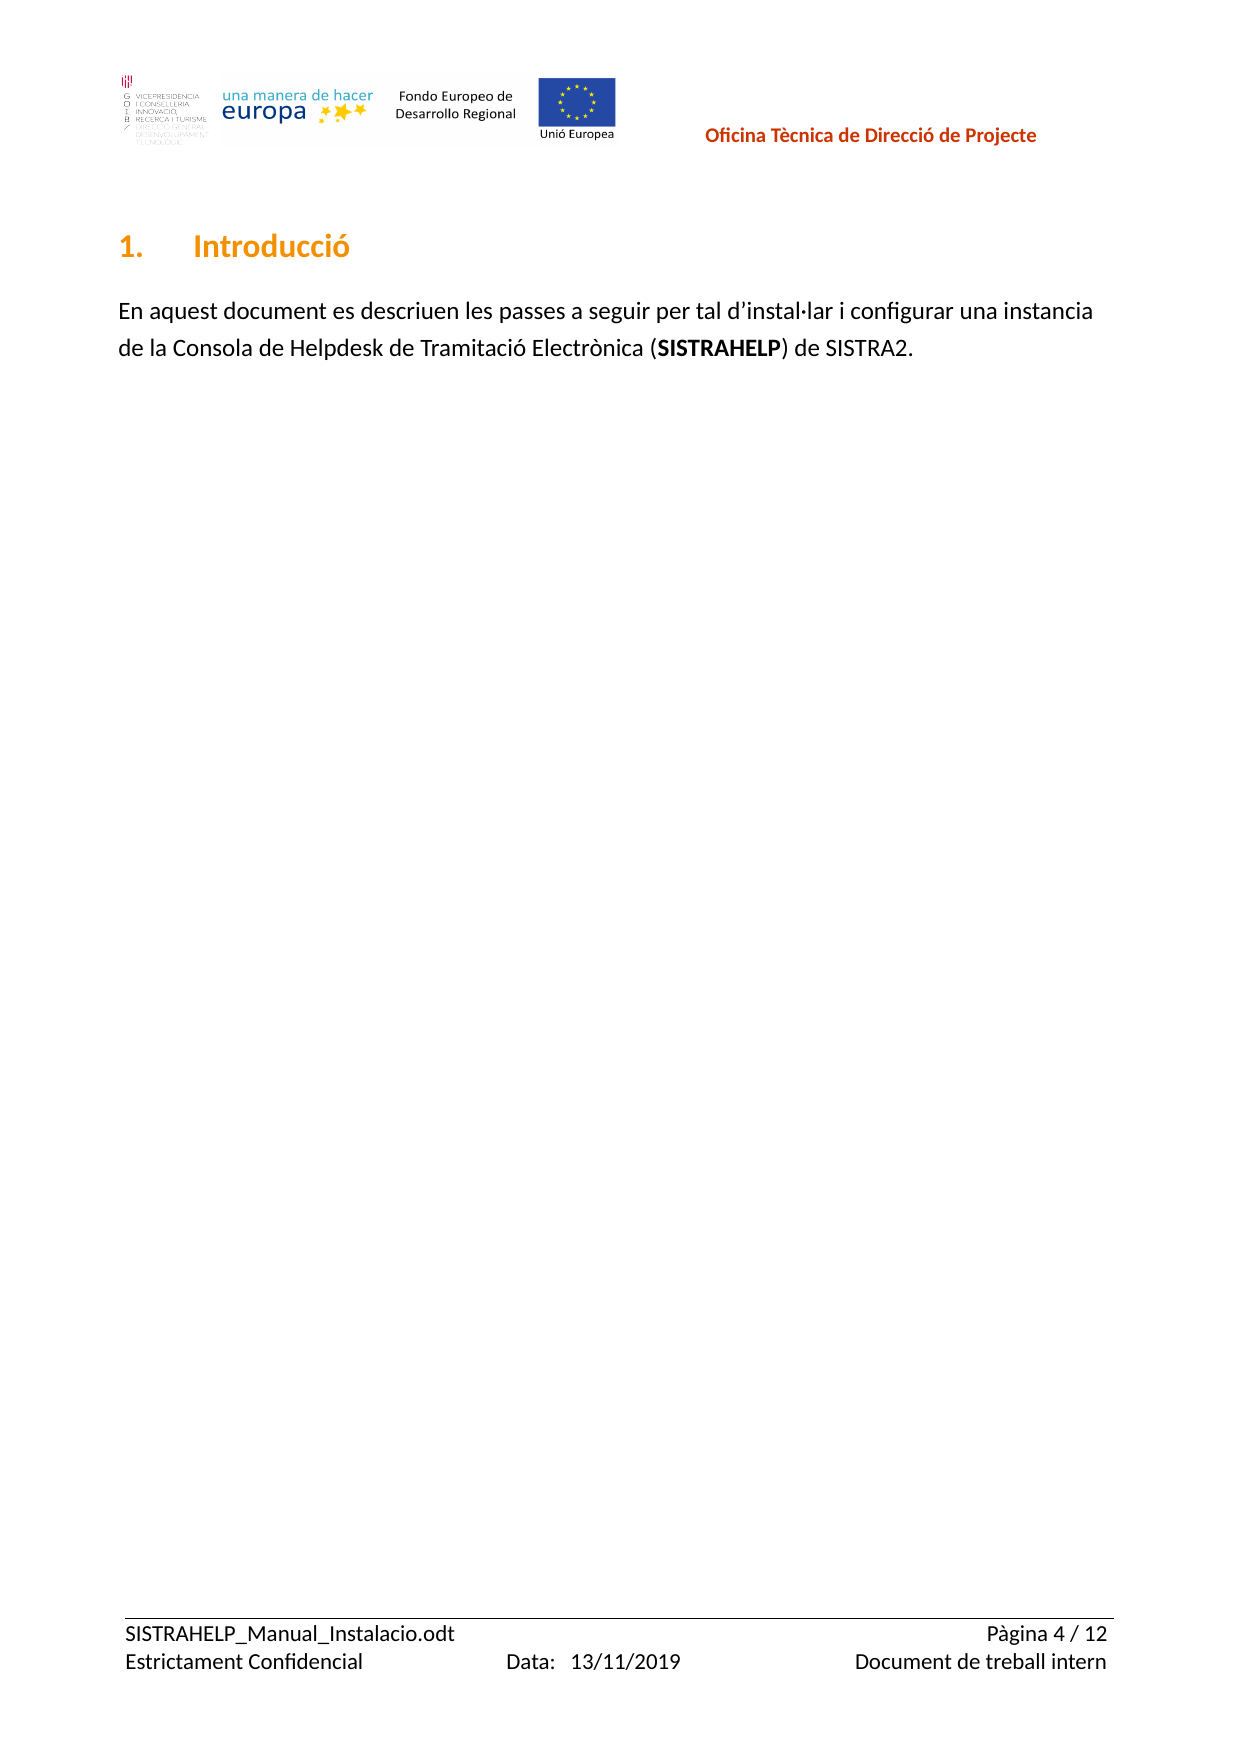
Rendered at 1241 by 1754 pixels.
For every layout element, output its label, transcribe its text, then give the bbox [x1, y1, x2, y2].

subtitle Introducció [118, 225, 1122, 266]
picture [118, 73, 213, 147]
text En aquest document es descriuen les passes a seguir per tal d’instal·lar i configurar una instancia de la Consola de Helpdesk de Tramitació Electrònica (SISTRAHELP) de SISTRA2. [118, 295, 1122, 362]
picture [219, 73, 621, 147]
